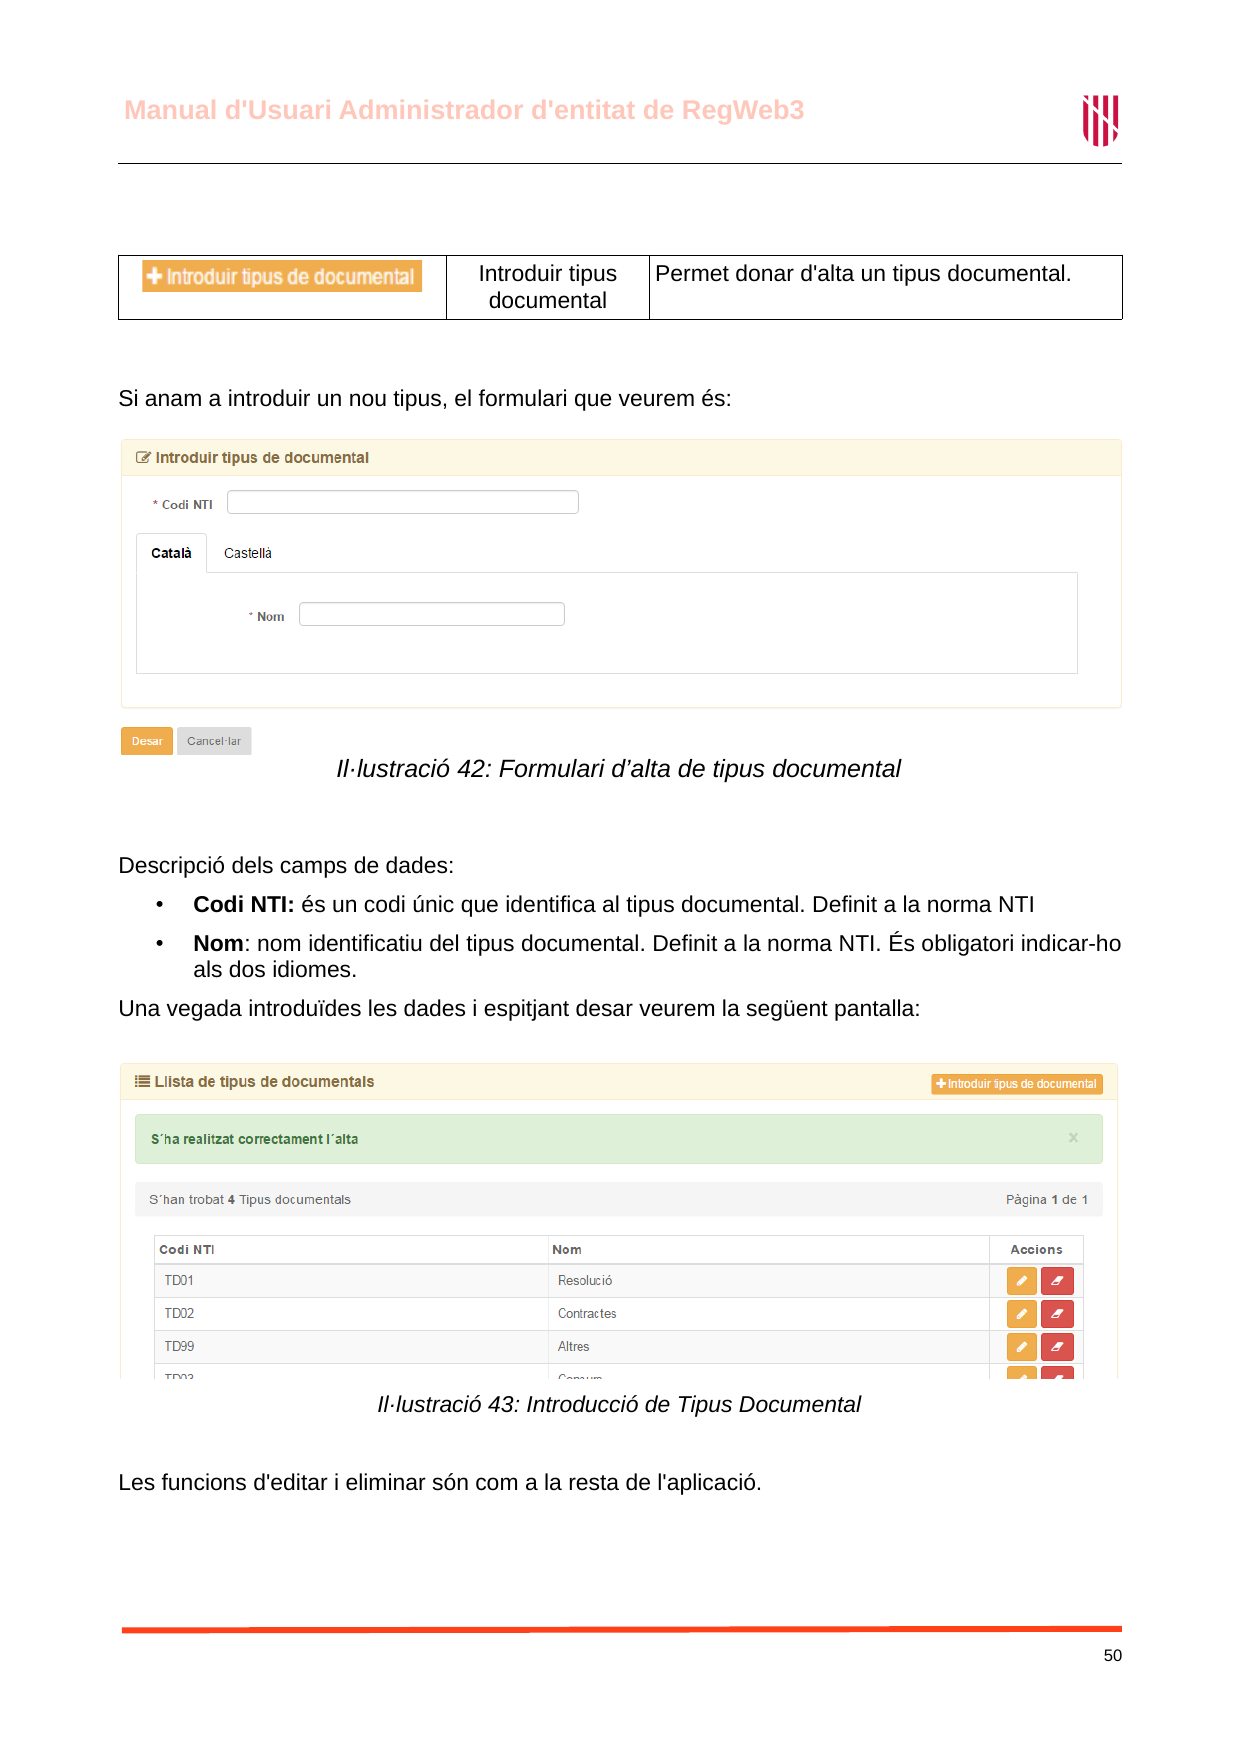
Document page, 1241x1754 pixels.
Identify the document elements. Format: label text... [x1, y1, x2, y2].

table_cell Permet donar d'alta un tipus documental. [650, 256, 1122, 319]
text Una vegada introduïdes les dades i espitjant desar veurem la següent pantalla: [118, 995, 1122, 1021]
table_cell Introduir tipus documental [447, 256, 649, 319]
table_cell [119, 256, 446, 319]
text Les funcions d'editar i eliminar són com a la resta de l'aplicació. [118, 1468, 1122, 1495]
list Codi NTI: és un codi únic que identifica al tipus documental. Definit a la norma NTI [156, 891, 1122, 917]
picture [1080, 93, 1121, 148]
list Nom: nom identificatiu del tipus documental. Definit a la norma NTI. És obligatori indicar-ho als dos idiomes. [156, 929, 1122, 982]
text Il·lustració 42: Formulari d’alta de tipus documental [118, 755, 1122, 783]
text Descripció dels camps de dades: [118, 852, 1122, 878]
text Il·lustració 43: Introducció de Tipus Documental [118, 1391, 1122, 1417]
text Si anam a introduir un nou tipus, el formulari que veurem és: [118, 385, 1122, 412]
